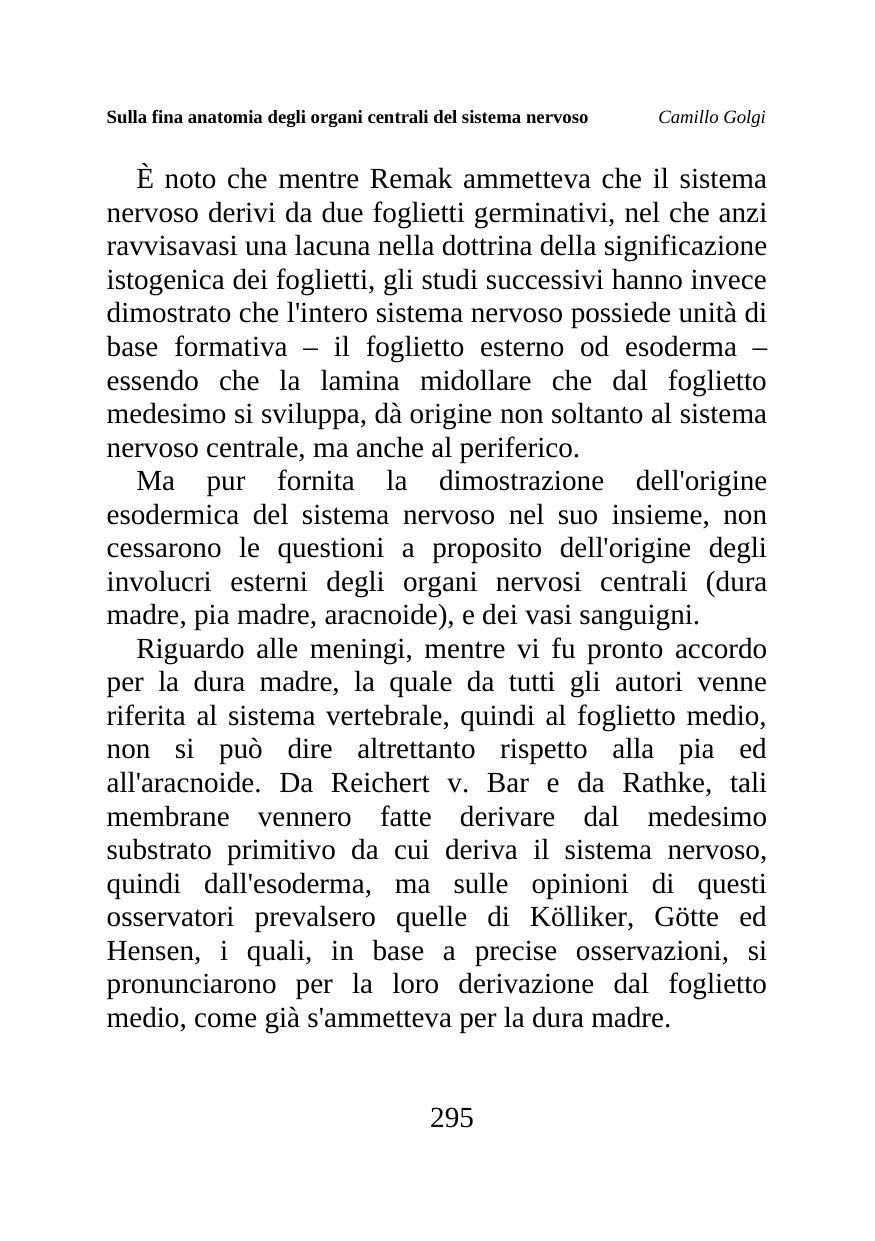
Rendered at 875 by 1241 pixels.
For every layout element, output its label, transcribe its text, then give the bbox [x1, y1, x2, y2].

text Riguardo alle meningi, mentre vi fu pronto accordo per la dura madre, la quale da tutti gli autori venne riferita al sistema vertebrale, quindi al foglietto medio, non si può dire altrettanto rispetto alla pia ed all'aracnoide. Da Reichert v. Bar e da Rathke, tali membrane vennero fatte derivare dal medesimo substrato primitivo da cui deriva il sistema nervoso, quindi dall'esoderma, ma sulle opinioni di questi osservatori prevalsero quelle di Kölliker, Götte ed Hensen, i quali, in base a precise osservazioni, si pronunciarono per la loro derivazione dal foglietto medio, come già s'ammetteva per la dura madre. [106, 631, 768, 1033]
text È noto che mentre Remak ammetteva che il sistema nervoso derivi da due foglietti germinativi, nel che anzi ravvisavasi una lacuna nella dottrina della significazione istogenica dei foglietti, gli studi successivi hanno invece dimostrato che l'intero sistema nervoso possiede unità di base formativa – il foglietto esterno od esoderma – essendo che la lamina midollare che dal foglietto medesimo si sviluppa, dà origine non soltanto al sistema nervoso centrale, ma anche al periferico. [106, 161, 768, 463]
text Ma pur fornita la dimostrazione dell'origine esodermica del sistema nervoso nel suo insieme, non cessarono le questioni a proposito dell'origine degli involucri esterni degli organi nervosi centrali (dura madre, pia madre, aracnoide), e dei vasi sanguigni. [106, 463, 768, 631]
